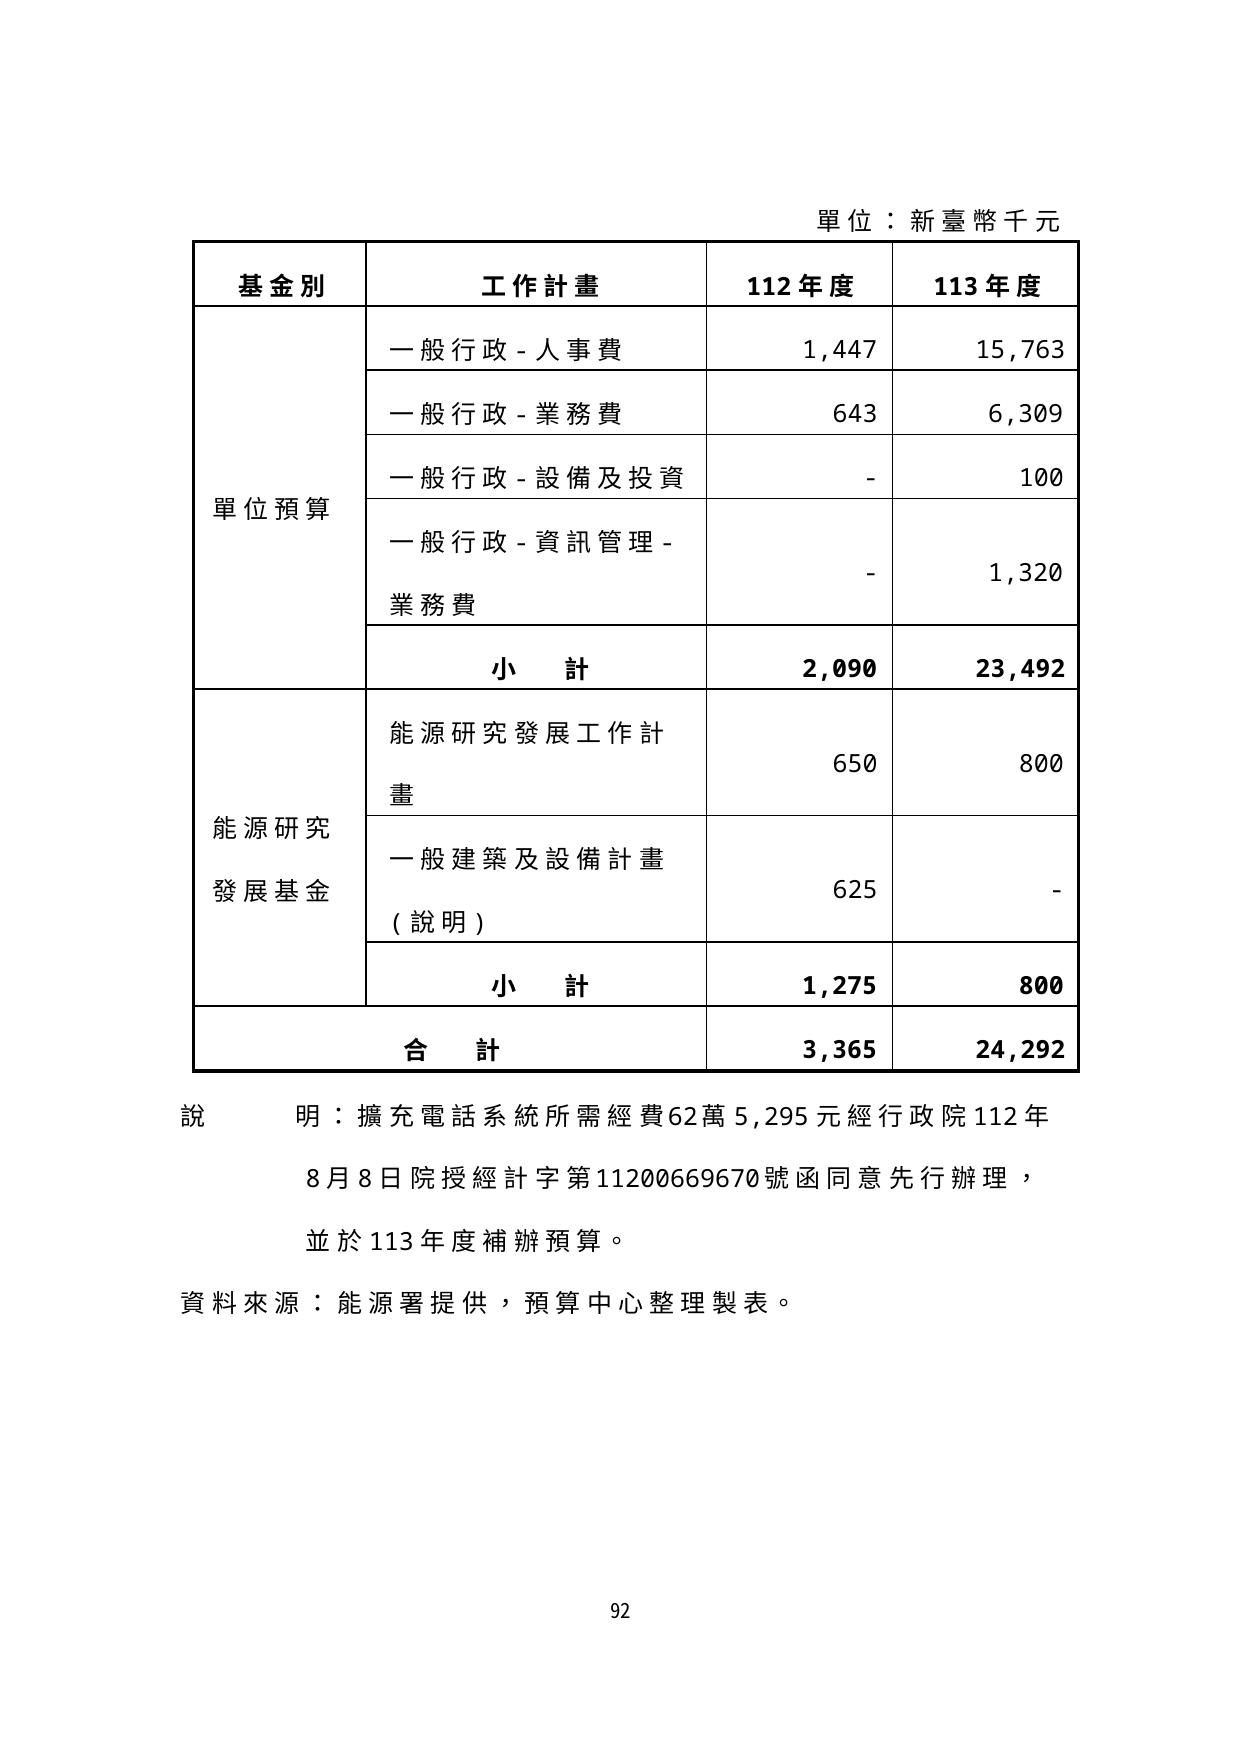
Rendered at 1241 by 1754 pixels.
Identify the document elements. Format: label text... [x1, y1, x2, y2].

table_cell 2,090 [707, 626, 892, 688]
table_header 113年度 [893, 243, 1077, 305]
table_header 工作計畫 [367, 243, 706, 305]
text 說 明：擴充電話系統所需經費62萬5,295元經行政院112年8月8日院授經計字第11200669670號函同意先行辦理，並於113年度補辦預算。 [177, 1072, 1063, 1260]
table_cell 625 [707, 816, 892, 941]
table_cell 小 計 [367, 943, 706, 1005]
table_cell 1,320 [893, 499, 1077, 624]
table_cell 一般建築及設備計畫(說明) [367, 816, 706, 941]
table_cell - [707, 435, 892, 497]
text 資料來源：能源署提供，預算中心整理製表。 [177, 1260, 1063, 1322]
table_cell - [893, 816, 1077, 941]
table_cell 一般行政-設備及投資 [367, 435, 706, 497]
table_cell 6,309 [893, 371, 1077, 433]
table_cell 650 [707, 690, 892, 815]
table_cell 100 [893, 435, 1077, 497]
table_cell 15,763 [893, 307, 1077, 369]
table_cell 能源研究發展基金 [195, 690, 365, 1005]
text 單位：新臺幣千元 [179, 177, 1063, 240]
table_cell 1,275 [707, 943, 892, 1005]
table_cell 23,492 [893, 626, 1077, 688]
table_cell 一般行政-資訊管理-業務費 [367, 499, 706, 624]
table_cell 合 計 [195, 1007, 706, 1069]
table_header 基金別 [195, 243, 365, 305]
table_cell 一般行政-業務費 [367, 371, 706, 433]
table_cell 24,292 [893, 1007, 1077, 1069]
table_cell 1,447 [707, 307, 892, 369]
table_cell 小 計 [367, 626, 706, 688]
table_cell 643 [707, 371, 892, 433]
table_cell 800 [893, 943, 1077, 1005]
table_header 112年度 [707, 243, 892, 305]
table_cell 3,365 [707, 1007, 892, 1069]
table_cell 一般行政-人事費 [367, 307, 706, 369]
table_cell 單位預算 [195, 307, 365, 688]
table_cell - [707, 499, 892, 624]
table_cell 800 [893, 690, 1077, 815]
table_cell 能源研究發展工作計畫 [367, 690, 706, 815]
